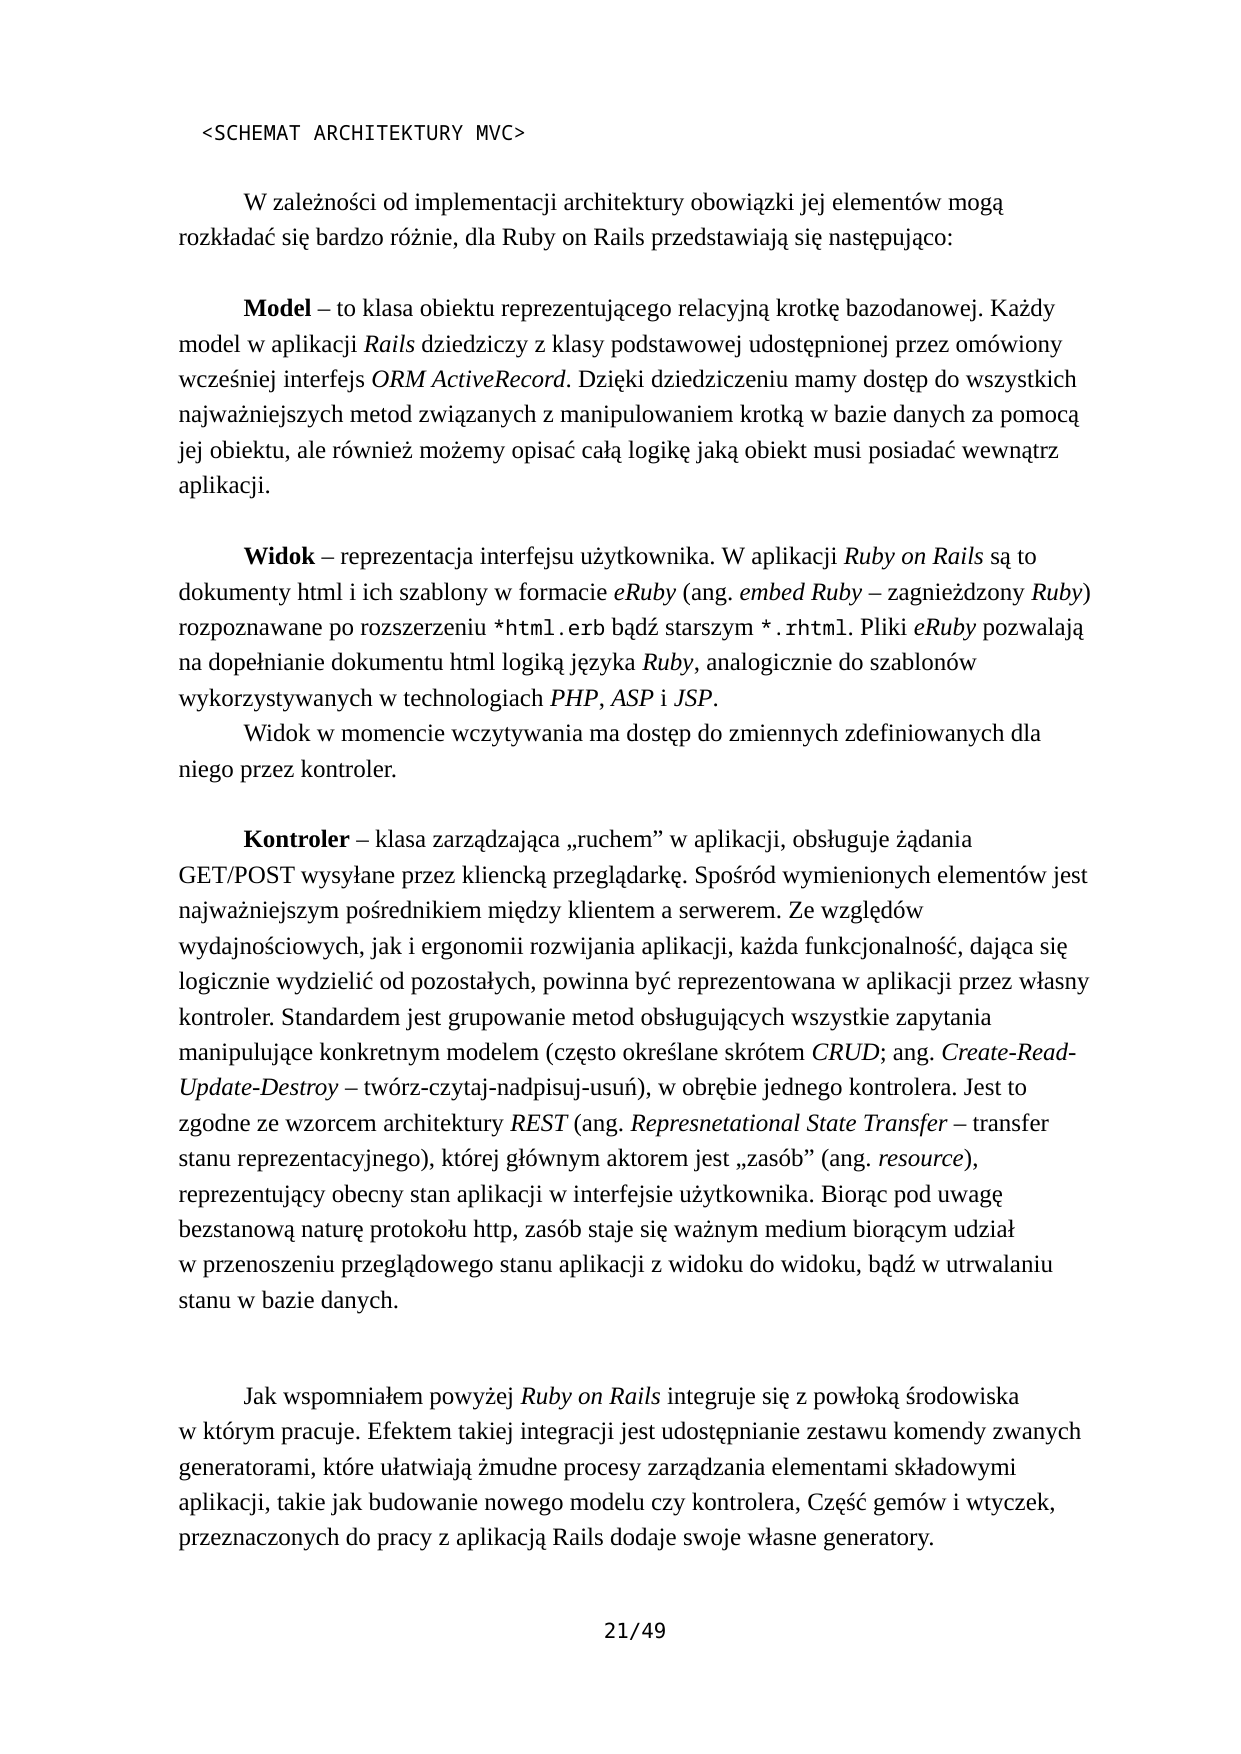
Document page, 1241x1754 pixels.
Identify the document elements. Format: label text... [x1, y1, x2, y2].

text Widok w momencie wczytywania ma dostęp do zmiennych zdefiniowanych dla niego przez kontroler. [178, 713, 1093, 784]
text <SCHEMAT ARCHITEKTURY MVC> [189, 118, 1093, 147]
text Jak wspomniałem powyżej Ruby on Rails integruje się z powłoką środowiska w którym pracuje. Efektem takiej integracji jest udostępnianie zestawu komendy zwanych generatorami, które ułatwiają żmudne procesy zarządzania elementami składowymi aplikacji, takie jak budowanie nowego modelu czy kontrolera, Część gemów i wtyczek, przeznaczonych do pracy z aplikacją Rails dodaje swoje własne generatory. [178, 1376, 1093, 1553]
text W zależności od implementacji architektury obowiązki jej elementów mogą rozkładać się bardzo różnie, dla Ruby on Rails przedstawiają się następująco: [178, 182, 1093, 253]
text Kontroler – klasa zarządzająca „ruchem” w aplikacji, obsługuje żądania GET/POST wysyłane przez kliencką przeglądarkę. Spośród wymienionych elementów jest najważniejszym pośrednikiem między klientem a serwerem. Ze względów wydajnościowych, jak i ergonomii rozwijania aplikacji, każda funkcjonalność, dająca się logicznie wydzielić od pozostałych, powinna być reprezentowana w aplikacji przez własny kontroler. Standardem jest grupowanie metod obsługujących wszystkie zapytania manipulujące konkretnym modelem (często określane skrótem CRUD; ang. Create-Read-Update-Destroy – twórz-czytaj-nadpisuj-usuń), w obrębie jednego kontrolera. Jest to zgodne ze wzorcem architektury REST (ang. Represnetational State Transfer – transfer stanu reprezentacyjnego), której głównym aktorem jest „zasób” (ang. resource), reprezentujący obecny stan aplikacji w interfejsie użytkownika. Biorąc pod uwagę bezstanową naturę protokołu http, zasób staje się ważnym medium biorącym udział w przenoszeniu przeglądowego stanu aplikacji z widoku do widoku, bądź w utrwalaniu stanu w bazie danych. [178, 819, 1093, 1315]
text Widok – reprezentacja interfejsu użytkownika. W aplikacji Ruby on Rails są to dokumenty html i ich szablony w formacie eRuby (ang. embed Ruby – zagnieżdzony Ruby) rozpoznawane po rozszerzeniu *html.erb bądź starszym *.rhtml. Pliki eRuby pozwalają na dopełnianie dokumentu html logiką języka Ruby, analogicznie do szablonów wykorzystywanych w technologiach PHP, ASP i JSP. [178, 536, 1093, 713]
text Model – to klasa obiektu reprezentującego relacyjną krotkę bazodanowej. Każdy model w aplikacji Rails dziedziczy z klasy podstawowej udostępnionej przez omówiony wcześniej interfejs ORM ActiveRecord. Dzięki dziedziczeniu mamy dostęp do wszystkich najważniejszych metod związanych z manipulowaniem krotką w bazie danych za pomocą jej obiektu, ale również możemy opisać całą logikę jaką obiekt musi posiadać wewnątrz aplikacji. [178, 288, 1093, 501]
